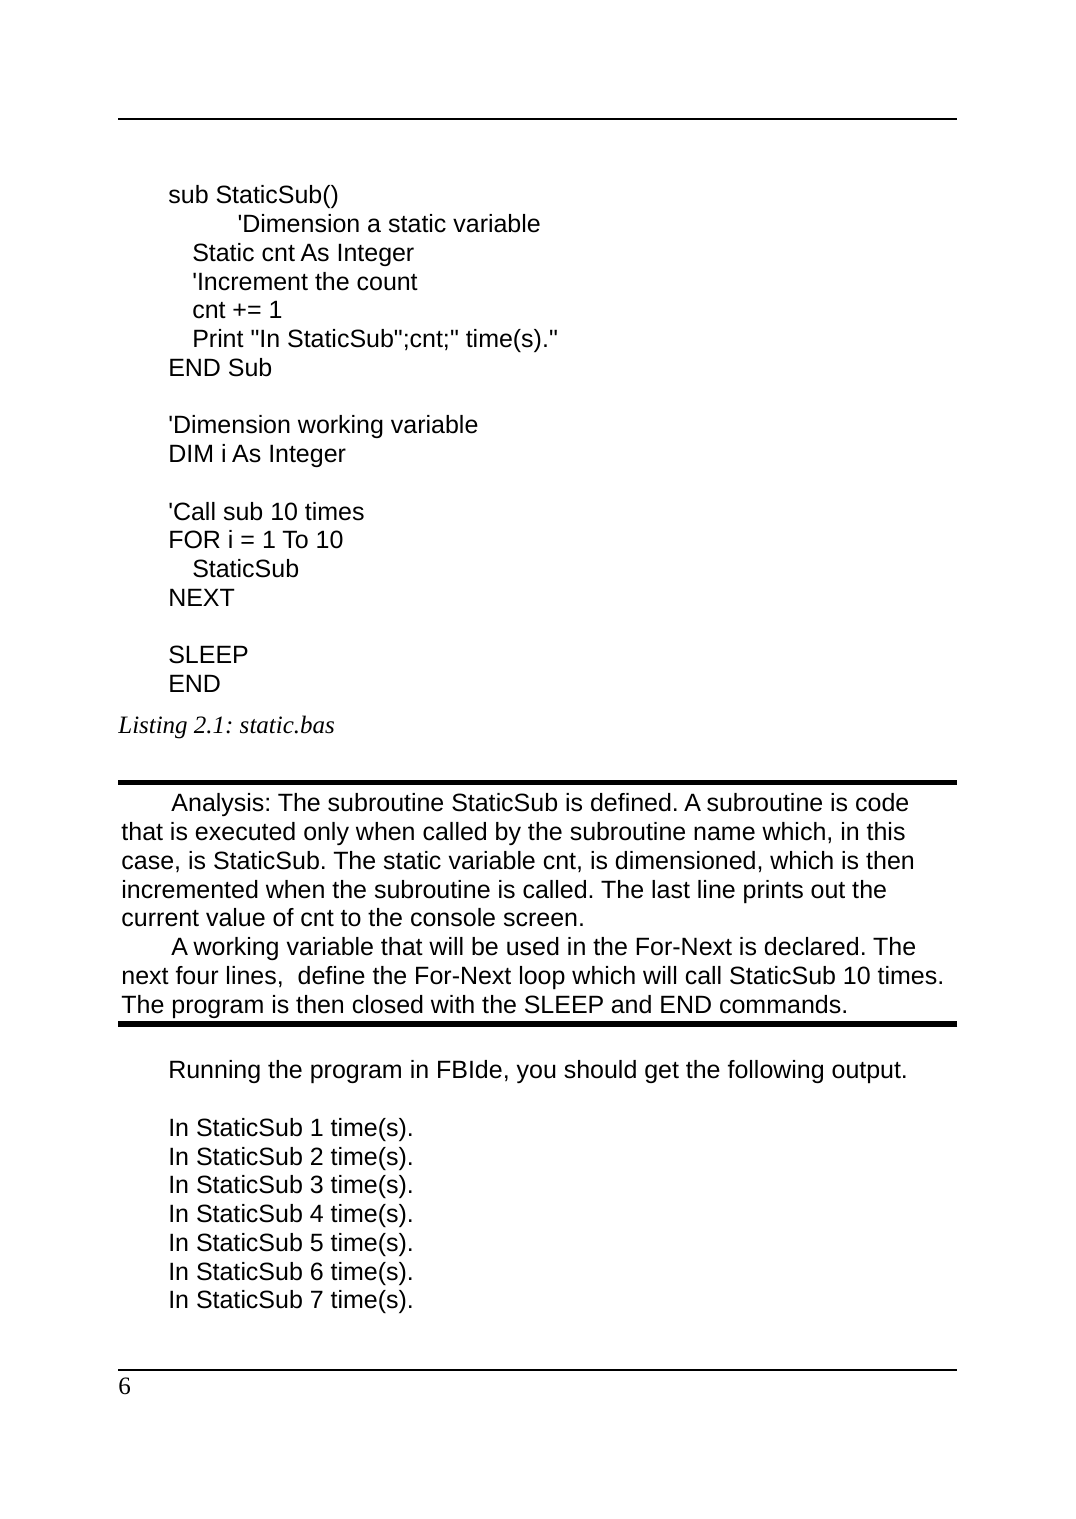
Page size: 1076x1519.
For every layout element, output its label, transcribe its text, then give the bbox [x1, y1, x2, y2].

text Listing 2.1: static.bas [118, 710, 957, 739]
text In StaticSub 5 time(s). [118, 1228, 957, 1257]
text In StaticSub 7 time(s). [118, 1285, 957, 1314]
text In StaticSub 1 time(s). [118, 1113, 957, 1142]
text Analysis: The subroutine StaticSub is defined. A subroutine is code that is executed only when called by the subroutine name which, in this case, is StaticSub. The static variable cnt, is dimensioned, which is then incremented when the subroutine is called. The last line prints out the current value of cnt to the console screen. [118, 785, 957, 924]
text In StaticSub 3 time(s). [118, 1170, 957, 1199]
table_header sub StaticSub() 'Dimension a static variable Static cnt As Integer 'Increment the count cnt += 1 Print "In StaticSub";cnt;" time(s)." END Sub 'Dimension working variable DIM i As Integer 'Call sub 10 times FOR i = 1 To 10 StaticSub NEXT SLEEP END [118, 180, 957, 698]
text In StaticSub 4 time(s). [118, 1199, 957, 1228]
text A working variable that will be used in the For-Next is declared. The next four lines, define the For-Next loop which will call StaticSub 10 times. The program is then closed with the SLEEP and END commands. [118, 924, 957, 1021]
text In StaticSub 6 time(s). [118, 1257, 957, 1285]
text Running the program in FBIde, you should get the following output. [118, 1055, 957, 1084]
text In StaticSub 2 time(s). [118, 1142, 957, 1170]
